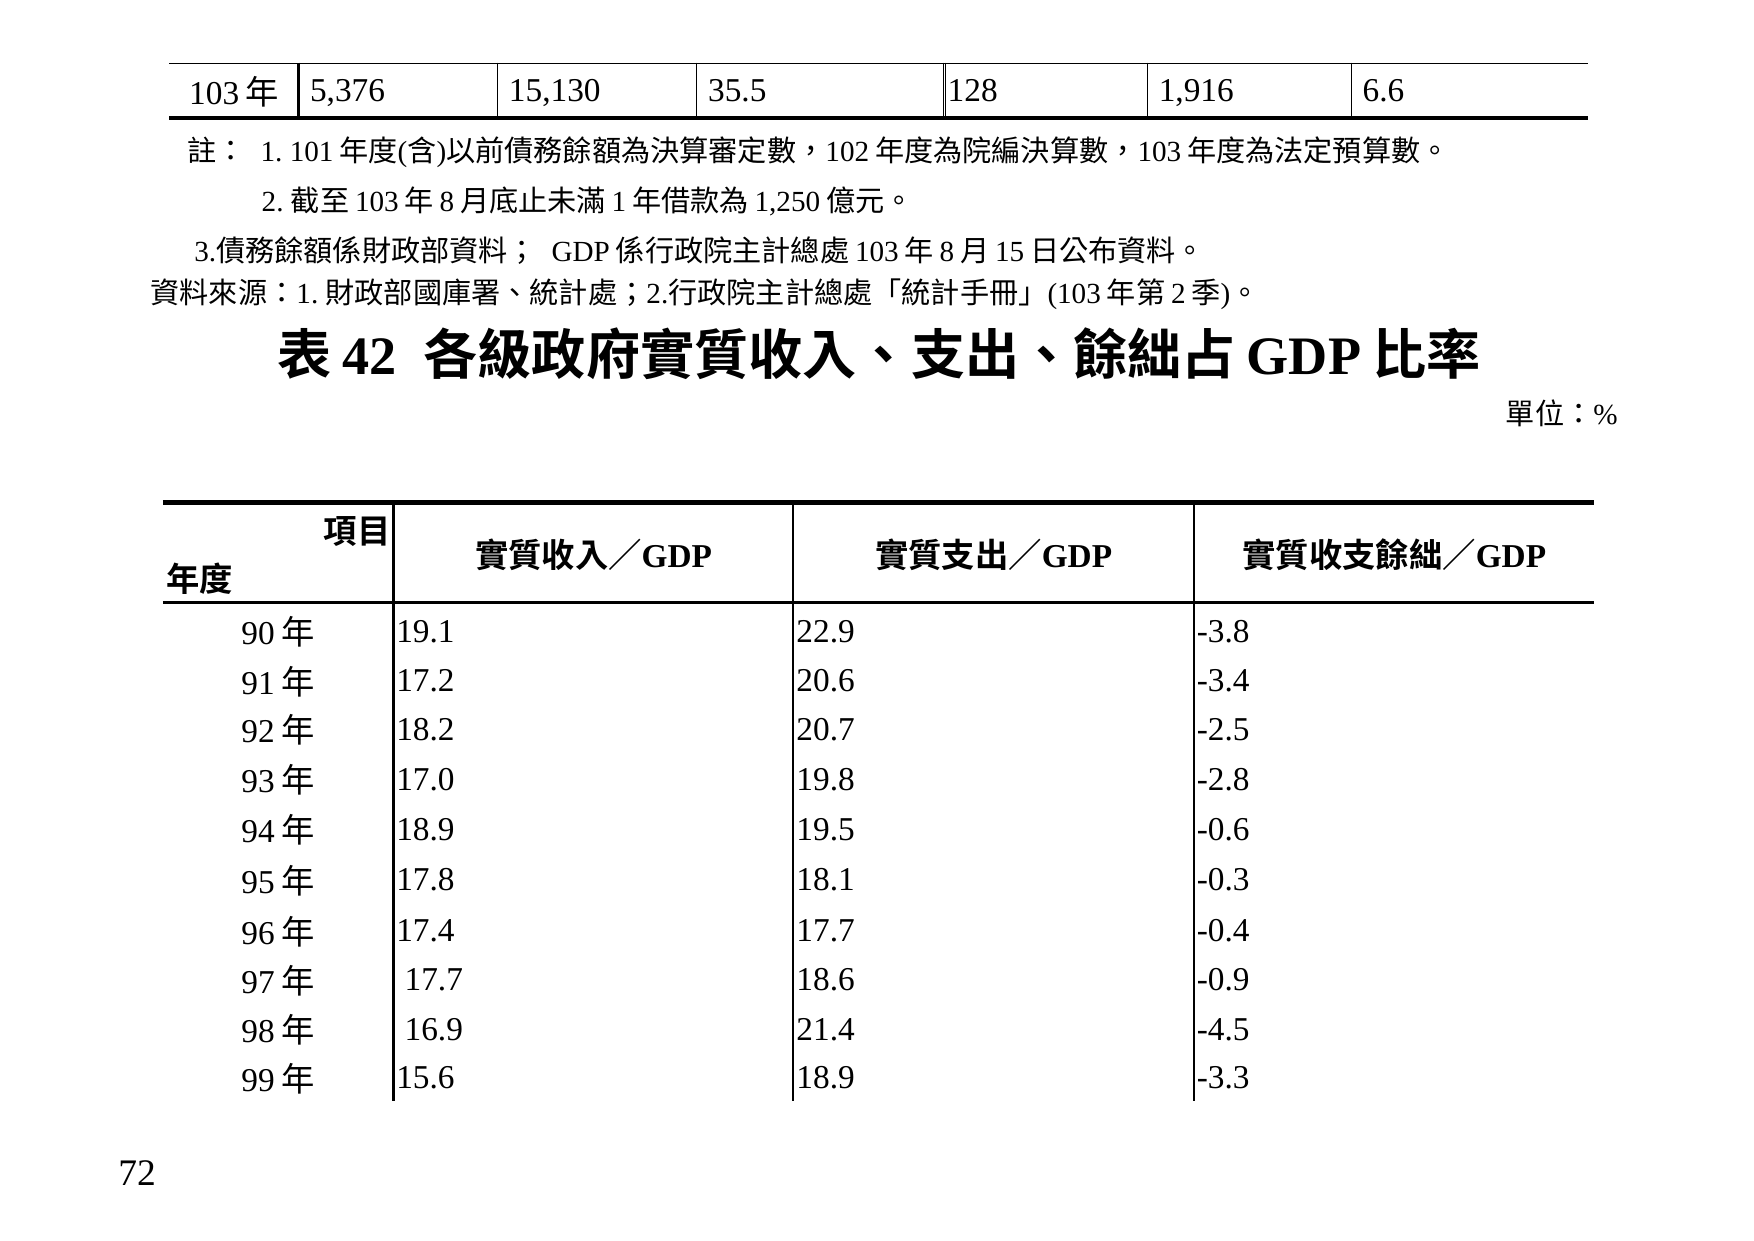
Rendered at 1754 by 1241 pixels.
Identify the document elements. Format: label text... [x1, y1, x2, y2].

table_cell 17.8 [395, 852, 792, 906]
table_cell 6.6 [1352, 64, 1588, 116]
table_cell -0.6 [1195, 804, 1594, 852]
table_cell -2.8 [1195, 752, 1594, 804]
table_header 項目 年度 [163, 505, 392, 601]
table_cell -0.3 [1195, 852, 1594, 906]
table_header 實質支出／GDP [794, 505, 1193, 601]
table_cell 18.1 [794, 852, 1193, 906]
table_cell 103年 [169, 64, 297, 116]
table_cell 18.9 [794, 1052, 1193, 1101]
text 3.債務餘額係財政部資料； GDP係行政院主計總處103年8月15日公布資料。 [128, 227, 1602, 269]
table_cell 99年 [163, 1052, 392, 1101]
table_cell 17.2 [395, 656, 792, 704]
table_cell -3.3 [1195, 1052, 1594, 1101]
table_header 實質收入／GDP [395, 505, 792, 601]
table_cell 90年 [163, 604, 392, 656]
table_cell 91年 [163, 656, 392, 704]
table_cell -0.9 [1195, 954, 1594, 1004]
table_cell -3.4 [1195, 656, 1594, 704]
table_cell 17.0 [395, 752, 792, 804]
text 資料來源：1. 財政部國庫署、統計處；2.行政院主計總處「統計手冊」(103年第2季)。 [128, 269, 1628, 312]
table_cell 95年 [163, 852, 392, 906]
table_cell 5,376 [300, 64, 497, 116]
table_cell 17.7 [794, 906, 1193, 954]
table_cell 97年 [163, 954, 392, 1004]
table_cell 35.5 [697, 64, 943, 116]
text 單位：% [128, 390, 1617, 433]
table_cell 1,916 [1148, 64, 1351, 116]
text 表42 各級政府實質收入、支出、餘絀占GDP比率 [128, 312, 1628, 390]
table_cell 92年 [163, 704, 392, 752]
table_cell 96年 [163, 906, 392, 954]
table_cell 20.7 [794, 704, 1193, 752]
table_cell 21.4 [794, 1004, 1193, 1052]
table_cell 19.5 [794, 804, 1193, 852]
table_cell 128 [946, 64, 1147, 116]
table_cell 19.1 [395, 604, 792, 656]
table_cell 17.7 [395, 954, 792, 1004]
text 2. 截至103年8月底止未滿1年借款為1,250億元。 [232, 177, 1602, 220]
table_cell 93年 [163, 752, 392, 804]
table_cell 22.9 [794, 604, 1193, 656]
table_cell 18.9 [395, 804, 792, 852]
table_header 實質收支餘絀／GDP [1195, 505, 1594, 601]
table_cell 15,130 [498, 64, 696, 116]
table_cell -0.4 [1195, 906, 1594, 954]
text 註： 1. 101年度(含)以前債務餘額為決算審定數，102年度為院編決算數，103年度為法定預算數。 [187, 128, 1587, 170]
table_cell 94年 [163, 804, 392, 852]
table_cell 18.2 [395, 704, 792, 752]
table_cell -3.8 [1195, 604, 1594, 656]
table_cell 17.4 [395, 906, 792, 954]
table_cell -2.5 [1195, 704, 1594, 752]
table_cell 20.6 [794, 656, 1193, 704]
table_cell 16.9 [395, 1004, 792, 1052]
table_cell 19.8 [794, 752, 1193, 804]
table_cell -4.5 [1195, 1004, 1594, 1052]
table_cell 98年 [163, 1004, 392, 1052]
table_cell 18.6 [794, 954, 1193, 1004]
table_cell 15.6 [395, 1052, 792, 1101]
